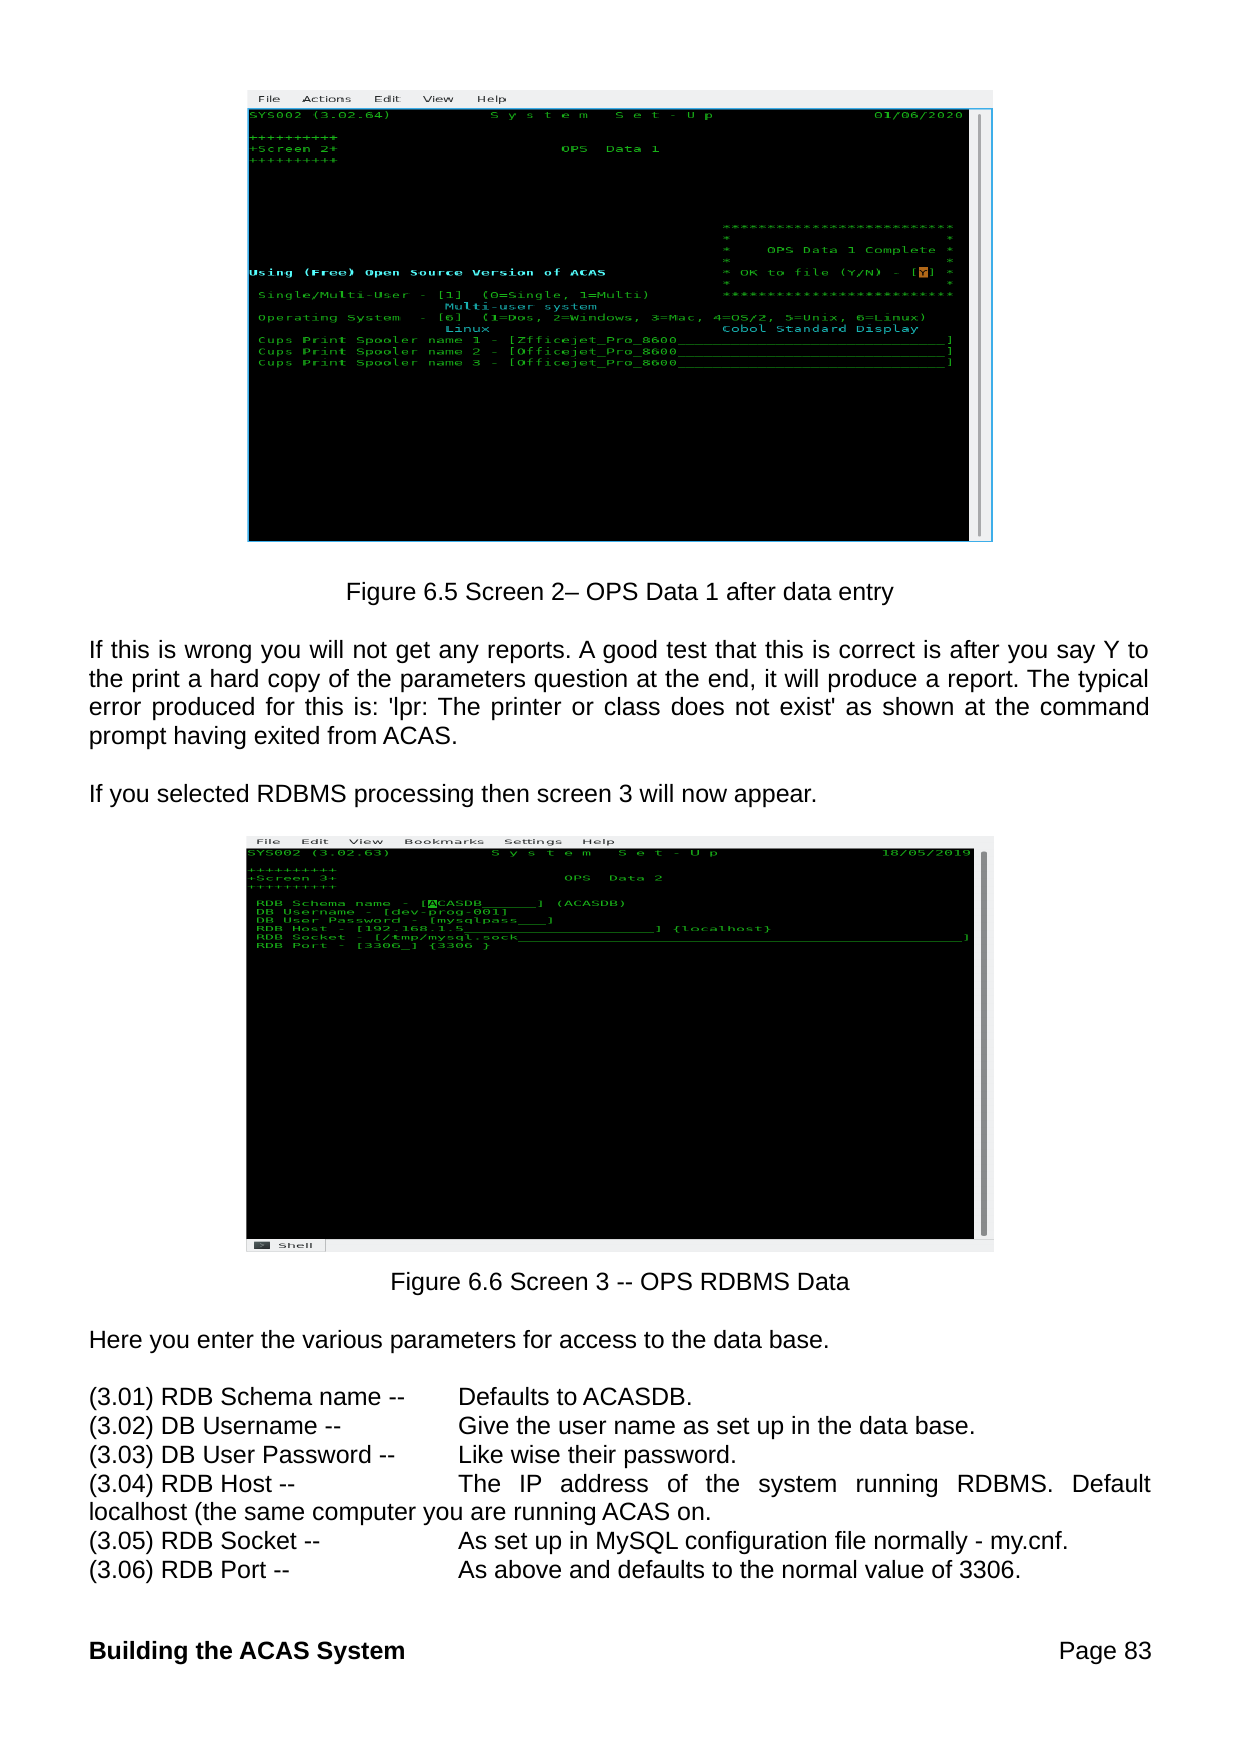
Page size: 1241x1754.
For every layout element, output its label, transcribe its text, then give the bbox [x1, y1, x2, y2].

text If you selected RDBMS processing then screen 3 will now appear. [88, 778, 1152, 807]
text (3.04) RDB Host -- The IP address of the system running RDBMS. Default localhost (the same computer you are running ACAS on. [88, 1468, 1152, 1526]
text (3.01) RDB Schema name -- Defaults to ACASDB. [88, 1382, 1152, 1411]
text Here you enter the various parameters for access to the data base. [88, 1325, 1152, 1353]
text (3.05) RDB Socket -- As set up in MySQL configuration file normally - my.cnf. [88, 1526, 1152, 1555]
picture [246, 836, 994, 1252]
text Figure 6.6 Screen 3 -- OPS RDBMS Data [88, 1267, 1152, 1296]
text Figure 6.5 Screen 2– OPS Data 1 after data entry [88, 577, 1152, 606]
picture [247, 90, 993, 542]
text (3.03) DB User Password -- Like wise their password. [88, 1440, 1152, 1468]
text (3.02) DB Username -- Give the user name as set up in the data base. [88, 1411, 1152, 1440]
text (3.06) RDB Port -- As above and defaults to the normal value of 3306. [88, 1555, 1152, 1583]
text If this is wrong you will not get any reports. A good test that this is correct is after you say Y to the print a hard copy of the parameters question at the end, it will produce a report. The typical error produced for this is: 'lpr: The printer or class does not exist' as shown at the command prompt having exited from ACAS. [88, 635, 1152, 750]
